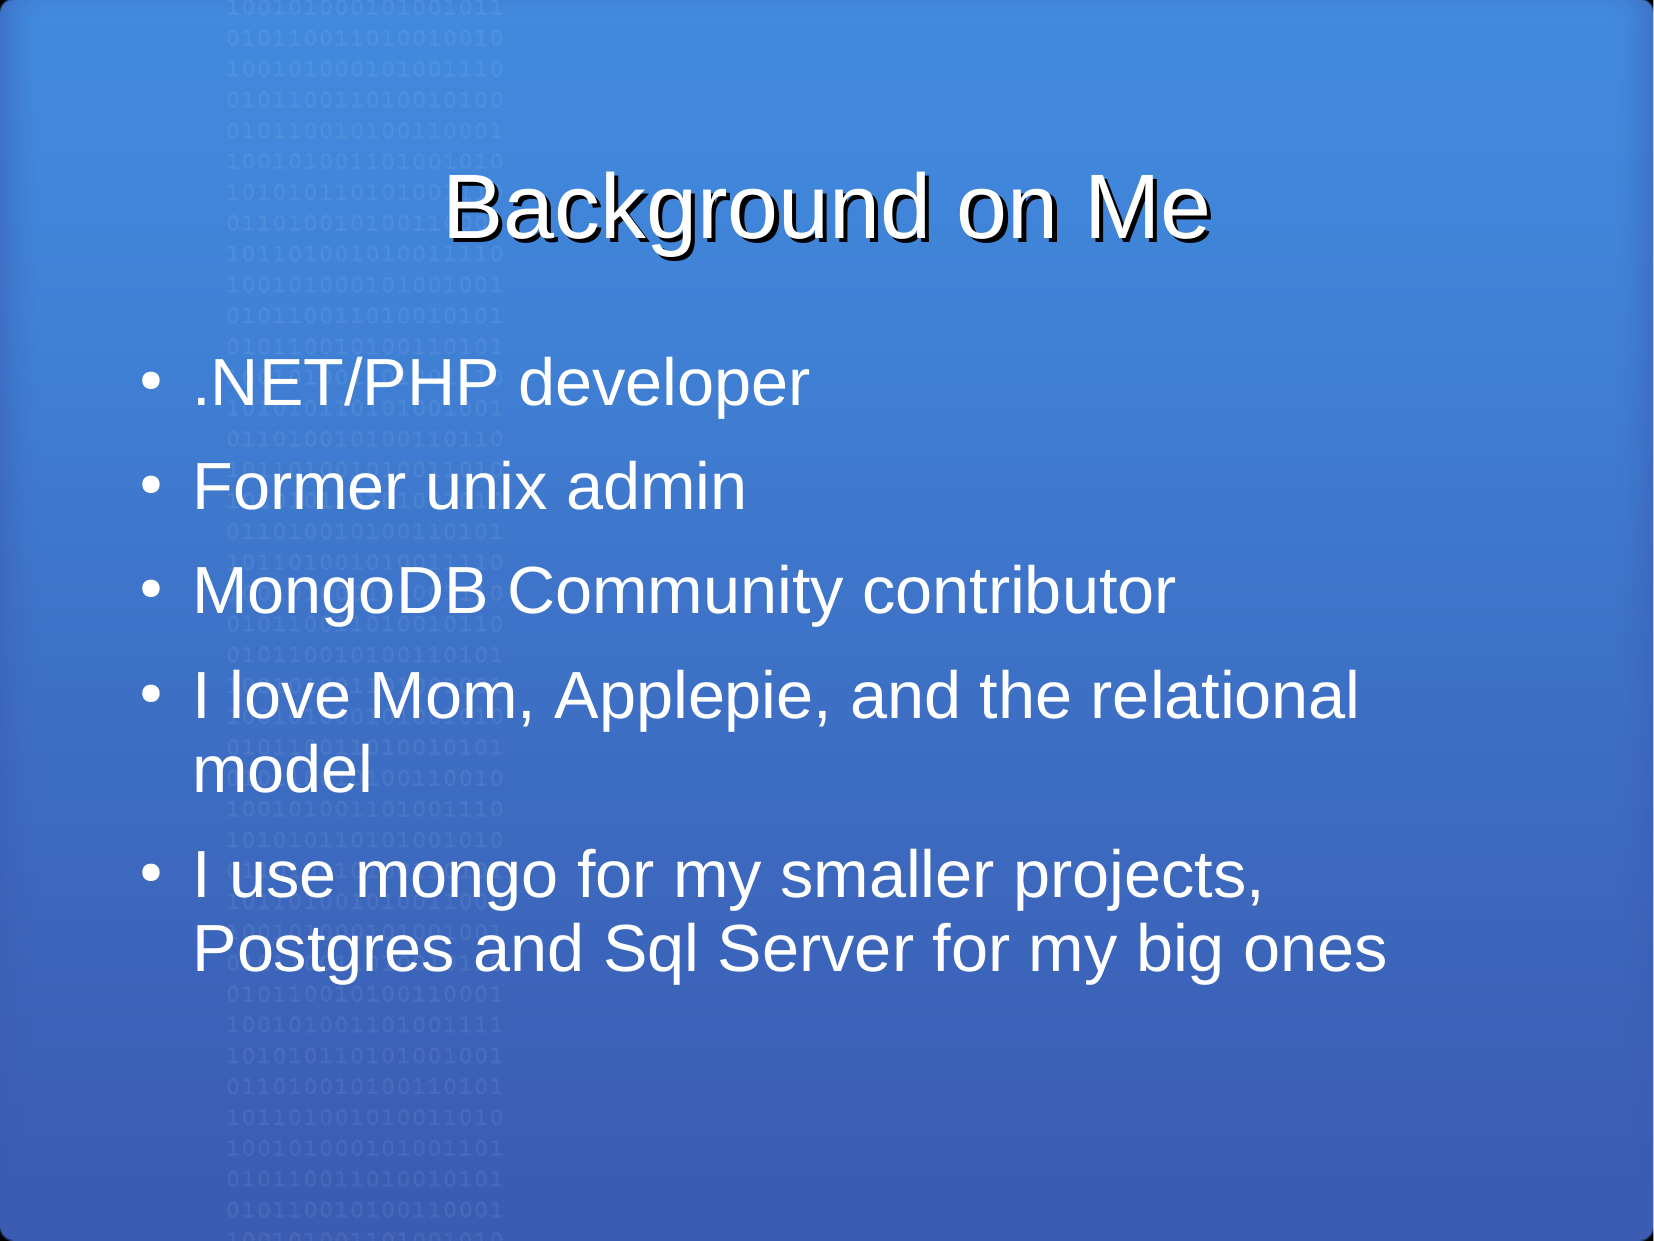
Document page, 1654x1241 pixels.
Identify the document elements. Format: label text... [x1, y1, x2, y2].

title Background on Me [121, 110, 1534, 303]
list .NET/PHP developer Former unix admin MongoDB Community contributor I love Mom, Applepie, and the relational model I use mongo for my smaller projects, Postgres and Sql Server for my big ones [121, 344, 1534, 1112]
picture [0, 0, 1654, 1241]
